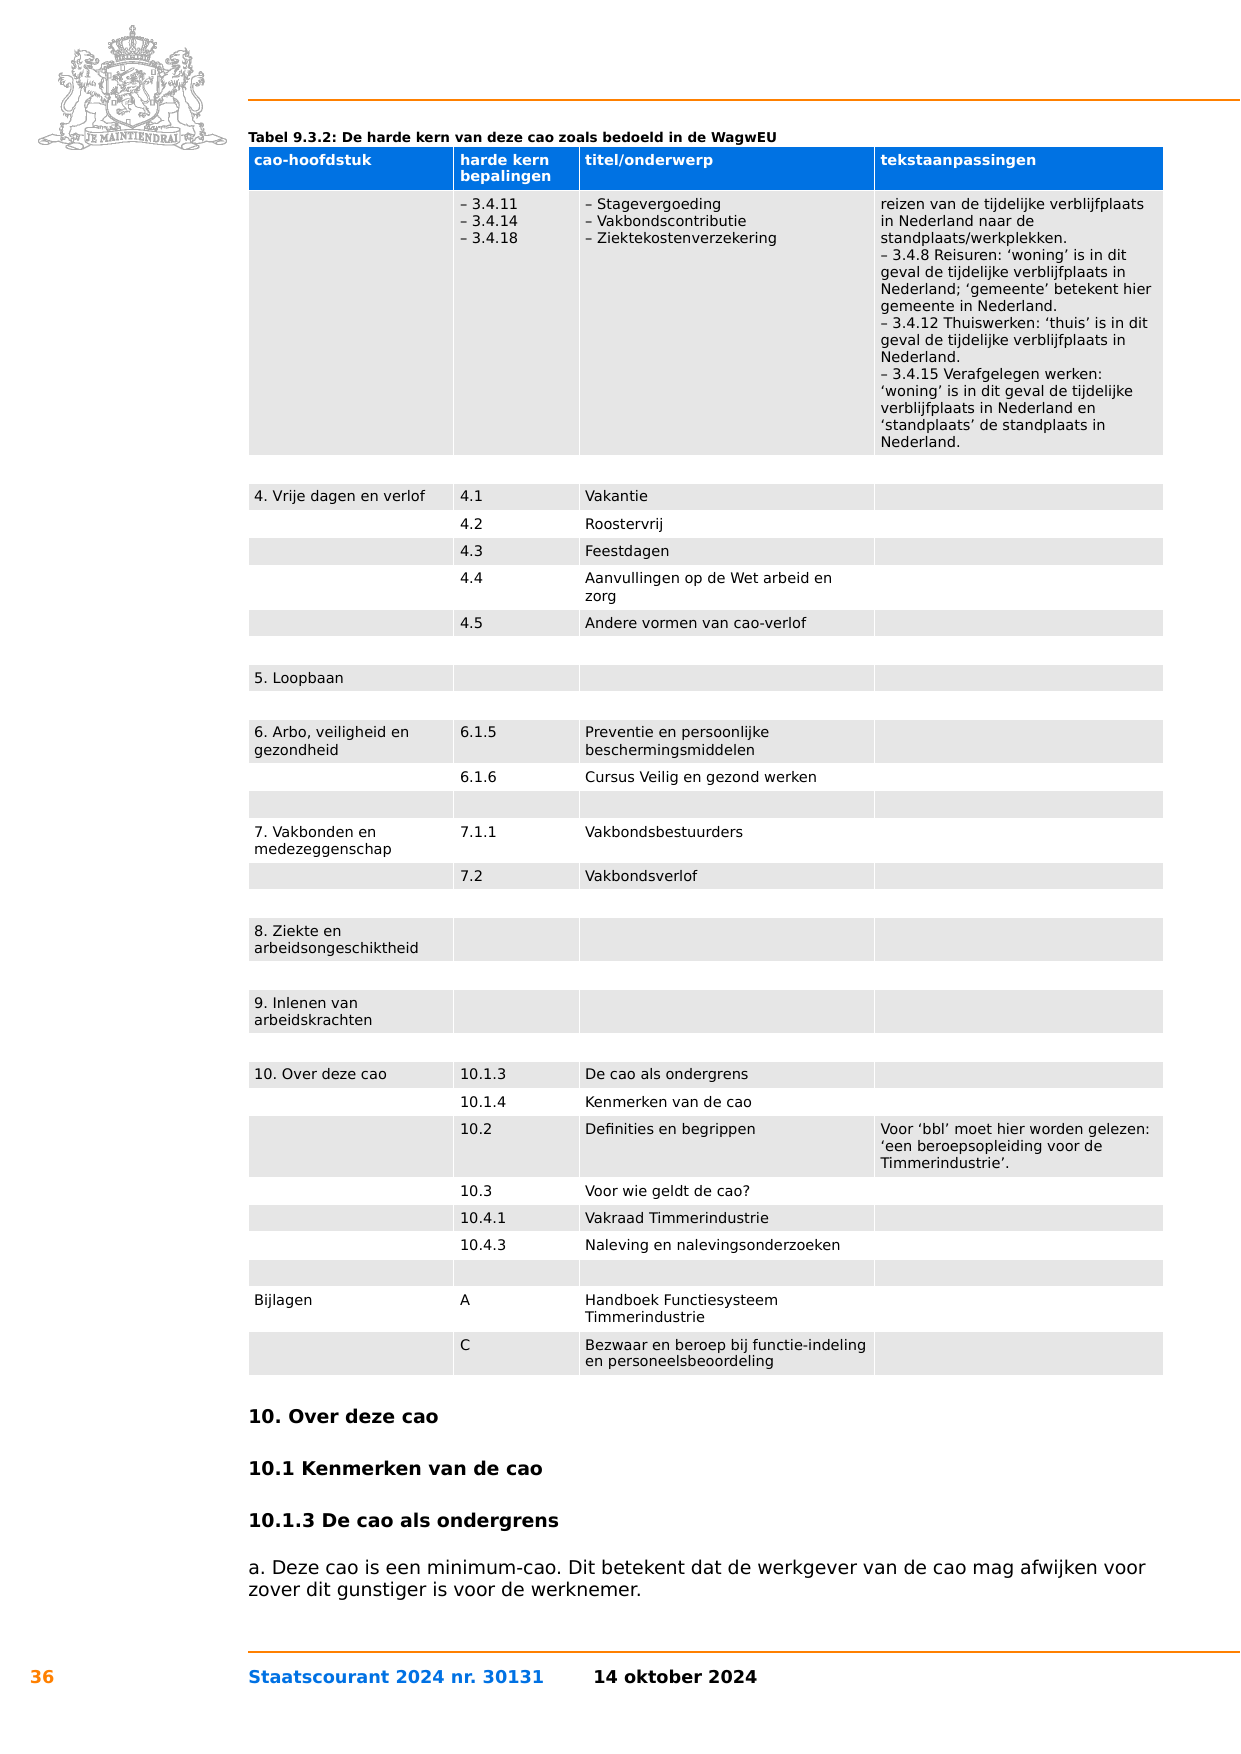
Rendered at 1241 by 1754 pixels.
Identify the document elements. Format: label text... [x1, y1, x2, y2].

table_cell [875, 692, 1163, 719]
table_cell [249, 891, 453, 917]
table_cell Naleving en nalevingsonderzoeken [580, 1233, 874, 1259]
table_cell Handboek Functiesysteem Timmerindustrie [580, 1287, 874, 1331]
table_cell [249, 1233, 453, 1259]
table_cell C [454, 1332, 579, 1375]
table_cell [580, 918, 874, 961]
table_cell [875, 918, 1163, 961]
table_cell [875, 720, 1163, 763]
table_cell [454, 692, 579, 719]
table_cell Vakbondsbestuurders [580, 819, 874, 862]
table_cell [875, 610, 1163, 636]
table_cell Andere vormen van cao-verlof [580, 610, 874, 636]
table_cell 6. Arbo, veiligheid en gezondheid [249, 720, 453, 763]
table_cell Roostervrij [580, 511, 874, 537]
table_cell Voor wie geldt de cao? [580, 1178, 874, 1204]
table_cell 4.2 [454, 511, 579, 537]
table_cell [454, 638, 579, 664]
table_cell 4.3 [454, 538, 579, 565]
table_cell Voor ‘bbl’ moet hier worden gelezen: ‘een beroepsopleiding voor de Timmerindustrie’. [875, 1116, 1163, 1177]
subtitle 10.1 Kenmerken van de cao [248, 1458, 1163, 1480]
table_cell [249, 566, 453, 609]
table_cell [249, 963, 453, 989]
table_cell 10.4.1 [454, 1205, 579, 1231]
table_cell [875, 1034, 1163, 1061]
table_cell [580, 791, 874, 818]
table_cell [249, 692, 453, 719]
table_cell [249, 456, 453, 482]
table_cell [454, 1034, 579, 1061]
table_cell – Stagevergoeding – Vakbondscontributie – Ziektekostenverzekering [580, 191, 874, 455]
table_cell [875, 990, 1163, 1033]
table_cell [875, 1233, 1163, 1259]
table_cell [875, 665, 1163, 691]
table_cell [249, 1332, 453, 1375]
table_cell [875, 638, 1163, 664]
subtitle 10. Over deze cao [248, 1406, 1163, 1428]
table_cell Preventie en persoonlijke beschermingsmiddelen [580, 720, 874, 763]
table_cell De cao als ondergrens [580, 1062, 874, 1088]
table_cell [875, 891, 1163, 917]
table_cell 4. Vrije dagen en verlof [249, 484, 453, 510]
table_cell 9. Inlenen van arbeidskrachten [249, 990, 453, 1033]
table_cell 6.1.5 [454, 720, 579, 763]
table_cell [875, 1205, 1163, 1231]
table_cell 6.1.6 [454, 764, 579, 790]
table_cell Feestdagen [580, 538, 874, 565]
table_cell [249, 1260, 453, 1286]
table_cell [875, 484, 1163, 510]
table_cell [875, 791, 1163, 818]
table_cell [580, 456, 874, 482]
table_cell [875, 963, 1163, 989]
table_cell tekstaanpassingen [875, 147, 1163, 190]
table_cell [249, 1034, 453, 1061]
table_cell 10.1.3 [454, 1062, 579, 1088]
table_cell [875, 1260, 1163, 1286]
table_cell Bezwaar en beroep bij functie-indeling en personeelsbeoordeling [580, 1332, 874, 1375]
table_cell [249, 1089, 453, 1115]
table_cell [580, 963, 874, 989]
table_cell A [454, 1287, 579, 1331]
table_cell [454, 665, 579, 691]
table_cell 4.5 [454, 610, 579, 636]
table_cell 7. Vakbonden en medezeggenschap [249, 819, 453, 862]
table_cell [580, 1260, 874, 1286]
table_cell 10.3 [454, 1178, 579, 1204]
table_header Tabel 9.3.2: De harde kern van deze cao zoals bedoeld in de WagwEU [248, 130, 1163, 146]
table_cell Vakantie [580, 484, 874, 510]
table_cell [454, 791, 579, 818]
table_cell [454, 990, 579, 1033]
table_cell [249, 791, 453, 818]
table_cell [454, 456, 579, 482]
table_cell [249, 610, 453, 636]
table_cell [580, 638, 874, 664]
table_cell reizen van de tijdelijke verblijfplaats in Nederland naar de standplaats/werkplekken. – 3.4.8 Reisuren: ‘woning’ is in dit geval de tijdelijke verblijfplaats in Nederland; ‘gemeente’ betekent hier gemeente in Nederland. – 3.4.12 Thuiswerken: ‘thuis’ is in dit geval de tijdelijke verblijfplaats in Nederland. – 3.4.15 Verafgelegen werken: ‘woning’ is in dit geval de tijdelijke verblijfplaats in Nederland en ‘standplaats’ de standplaats in Nederland. [875, 191, 1163, 455]
table_cell Vakbondsverlof [580, 863, 874, 889]
table_cell [249, 764, 453, 790]
table_cell [875, 511, 1163, 537]
table_cell [875, 1332, 1163, 1375]
table_cell [249, 1205, 453, 1231]
table_cell 10.2 [454, 1116, 579, 1177]
table_cell [249, 863, 453, 889]
subtitle 10.1.3 De cao als ondergrens [248, 1510, 1163, 1532]
table_cell Vakraad Timmerindustrie [580, 1205, 874, 1231]
table_cell [580, 665, 874, 691]
table_cell [875, 764, 1163, 790]
table_cell 10.1.4 [454, 1089, 579, 1115]
table_cell 8. Ziekte en arbeidsongeschiktheid [249, 918, 453, 961]
table_cell [249, 1116, 453, 1177]
table_cell [249, 511, 453, 537]
table_cell [875, 1287, 1163, 1331]
table_cell [875, 1178, 1163, 1204]
table_cell Cursus Veilig en gezond werken [580, 764, 874, 790]
table_cell 10. Over deze cao [249, 1062, 453, 1088]
table_cell [875, 538, 1163, 565]
table_cell [454, 1260, 579, 1286]
table_cell [580, 692, 874, 719]
table_cell [454, 891, 579, 917]
table_cell – 3.4.11 – 3.4.14 – 3.4.18 [454, 191, 579, 455]
text a. Deze cao is een minimum-cao. Dit betekent dat de werkgever van de cao mag afwijken voor zover dit gunstiger is voor de werknemer. [248, 1557, 1163, 1601]
table_cell [249, 1178, 453, 1204]
table_cell cao-hoofdstuk [249, 147, 453, 190]
table_cell titel/onderwerp [580, 147, 874, 190]
table_cell harde kern bepalingen [454, 147, 579, 190]
table_cell [875, 1062, 1163, 1088]
table_cell [875, 863, 1163, 889]
table_cell [875, 1089, 1163, 1115]
table_cell 5. Loopbaan [249, 665, 453, 691]
table_cell 7.2 [454, 863, 579, 889]
table_cell Aanvullingen op de Wet arbeid en zorg [580, 566, 874, 609]
picture [38, 25, 227, 150]
table_cell [249, 191, 453, 455]
table_cell [454, 918, 579, 961]
table_cell [454, 963, 579, 989]
table_cell Kenmerken van de cao [580, 1089, 874, 1115]
table_cell 7.1.1 [454, 819, 579, 862]
table_cell [249, 538, 453, 565]
table_cell 4.1 [454, 484, 579, 510]
table_cell 4.4 [454, 566, 579, 609]
table_cell [580, 1034, 874, 1061]
table_cell Definities en begrippen [580, 1116, 874, 1177]
table_cell [875, 819, 1163, 862]
table_cell [875, 456, 1163, 482]
table_cell 10.4.3 [454, 1233, 579, 1259]
table_cell [580, 990, 874, 1033]
table_cell [875, 566, 1163, 609]
table_cell [580, 891, 874, 917]
table_cell Bijlagen [249, 1287, 453, 1331]
table_cell [249, 638, 453, 664]
